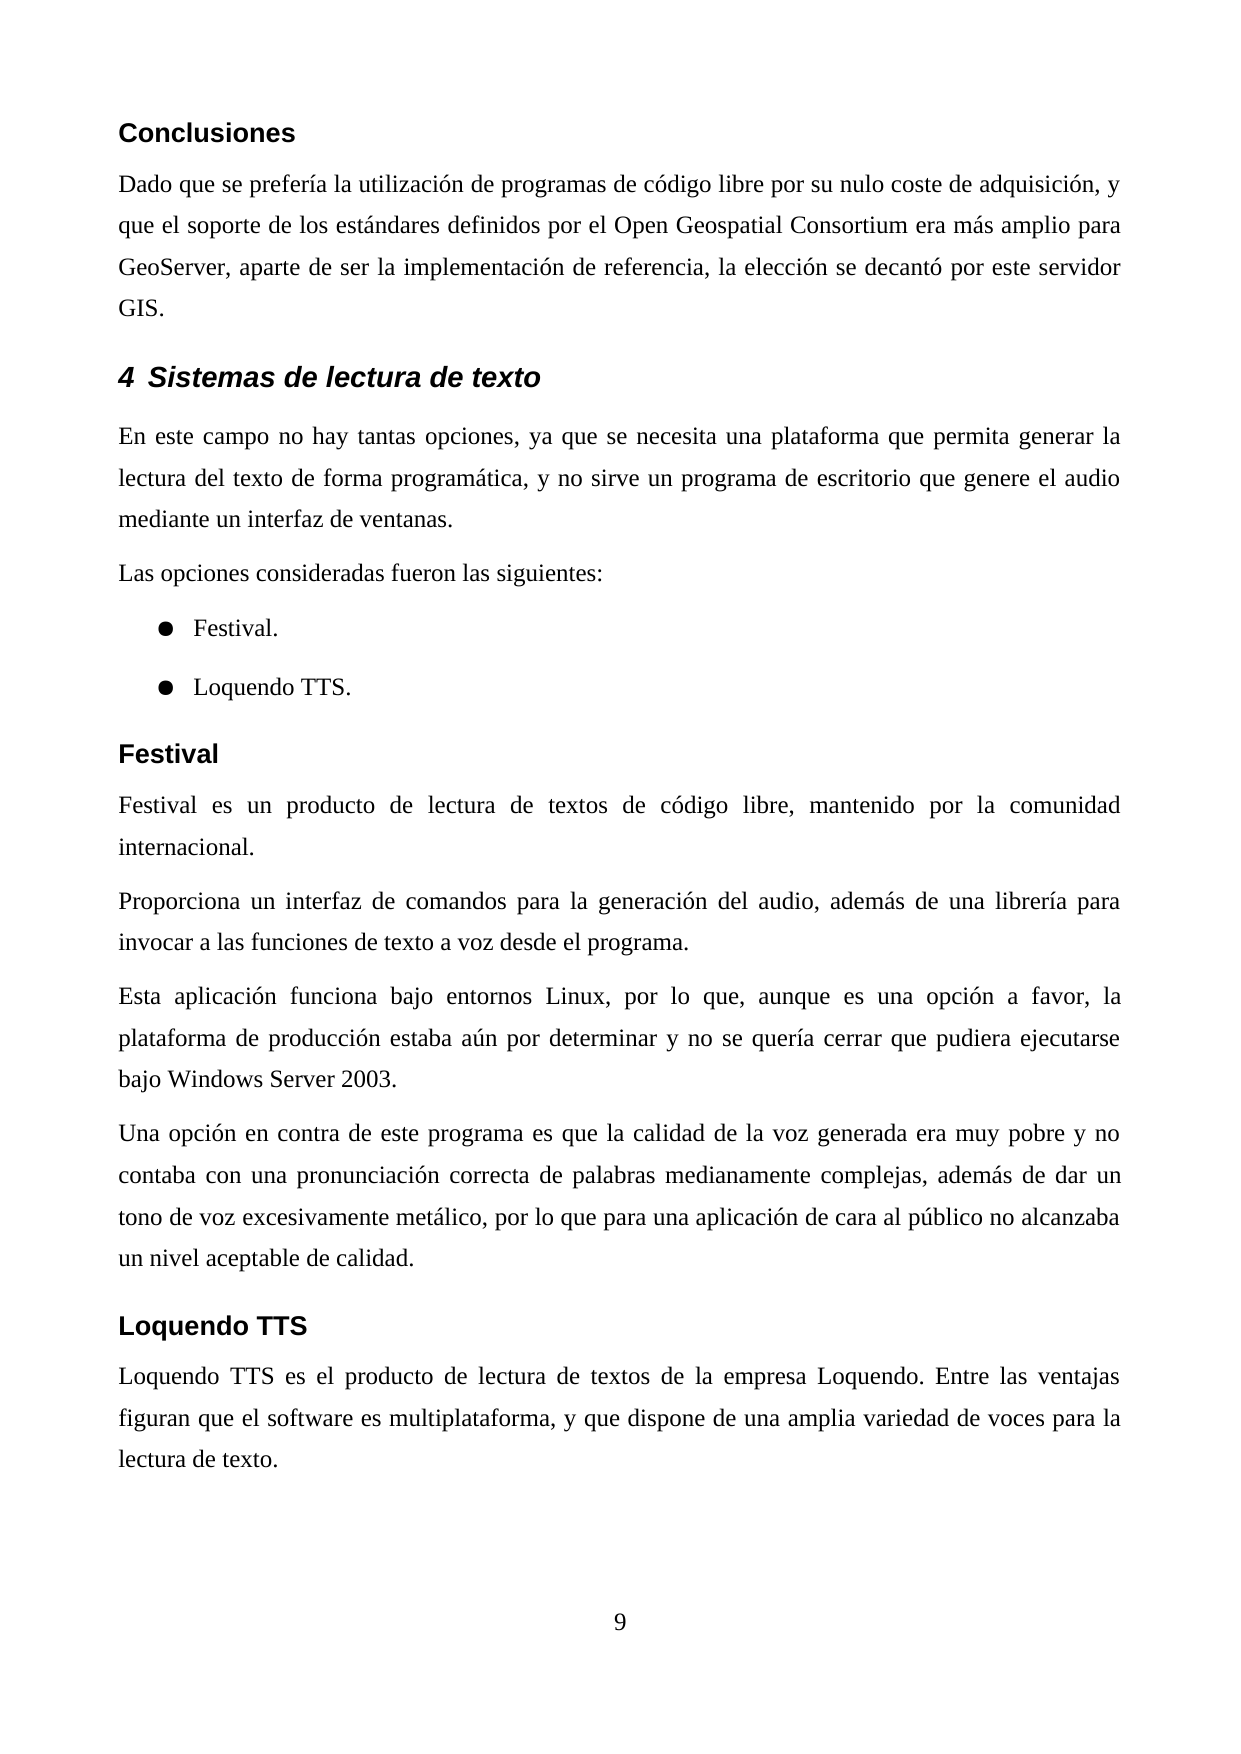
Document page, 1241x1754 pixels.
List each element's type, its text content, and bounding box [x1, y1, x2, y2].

subtitle Sistemas de lectura de texto [118, 361, 1122, 394]
subtitle Las opciones consideradas fueron las siguientes: [118, 559, 1122, 587]
subtitle Loquendo TTS. [156, 673, 1122, 701]
subtitle Esta aplicación funciona bajo entornos Linux, por lo que, aunque es una opción a favor, la plataforma de producción estaba aún por determinar y no se quería cerrar que pudiera ejecutarse bajo Windows Server 2003. [118, 982, 1122, 1093]
subtitle Festival [118, 739, 1122, 770]
subtitle Loquendo TTS es el producto de lectura de textos de la empresa Loquendo. Entre las ventajas figuran que el software es multiplataforma, y que dispone de una amplia variedad de voces para la lectura de texto. [118, 1362, 1122, 1473]
subtitle Loquendo TTS [118, 1311, 1122, 1341]
subtitle Festival. [156, 614, 1122, 641]
subtitle Festival es un producto de lectura de textos de código libre, mantenido por la comunidad internacional. [118, 791, 1122, 860]
text Dado que se prefería la utilización de programas de código libre por su nulo coste de adquisición, y que el soporte de los estándares definidos por el Open Geospatial Consortium era más amplio para GeoServer, aparte de ser la implementación de referencia, la elección se decantó por este servidor GIS. [118, 170, 1122, 322]
subtitle Conclusiones [118, 118, 1122, 148]
subtitle Proporciona un interfaz de comandos para la generación del audio, además de una librería para invocar a las funciones de texto a voz desde el programa. [118, 887, 1122, 956]
subtitle En este campo no hay tantas opciones, ya que se necesita una plataforma que permita generar la lectura del texto de forma programática, y no sirve un programa de escritorio que genere el audio mediante un interfaz de ventanas. [118, 422, 1122, 533]
subtitle Una opción en contra de este programa es que la calidad de la voz generada era muy pobre y no contaba con una pronunciación correcta de palabras medianamente complejas, además de dar un tono de voz excesivamente metálico, por lo que para una aplicación de cara al público no alcanzaba un nivel aceptable de calidad. [118, 1119, 1122, 1272]
